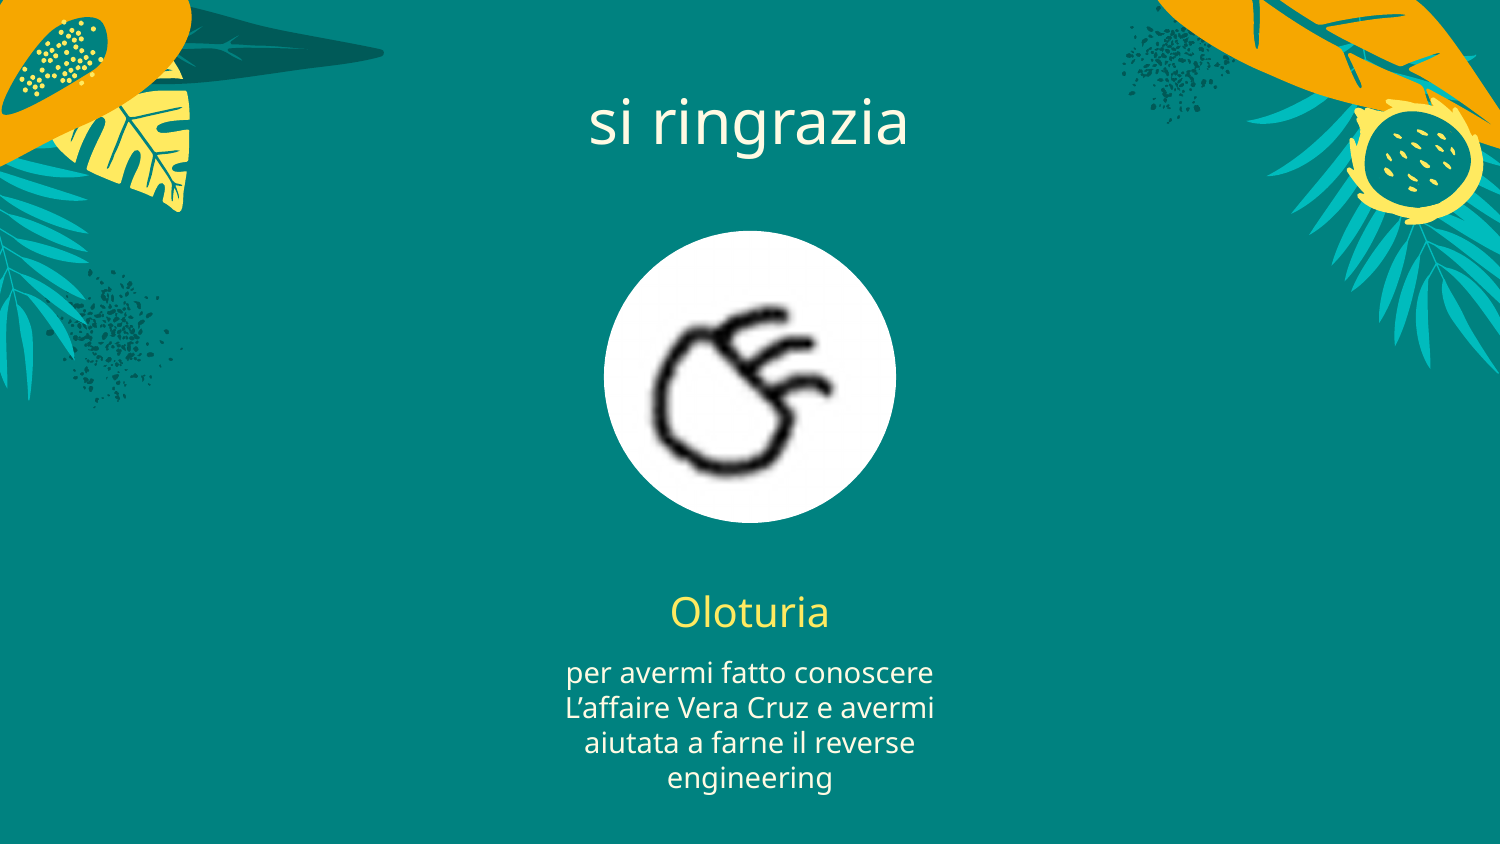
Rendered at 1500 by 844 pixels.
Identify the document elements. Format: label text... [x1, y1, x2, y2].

text_box [603, 230, 897, 523]
text_box per avermi fatto conoscere L’affaire Vera Cruz e avermi aiutata a farne il reverse engineering [502, 639, 998, 731]
picture [1254, 27, 1259, 48]
title si ringrazia [118, 72, 1382, 167]
picture [1079, 0, 1261, 72]
picture [26, 252, 197, 422]
title Oloturia [567, 565, 933, 639]
